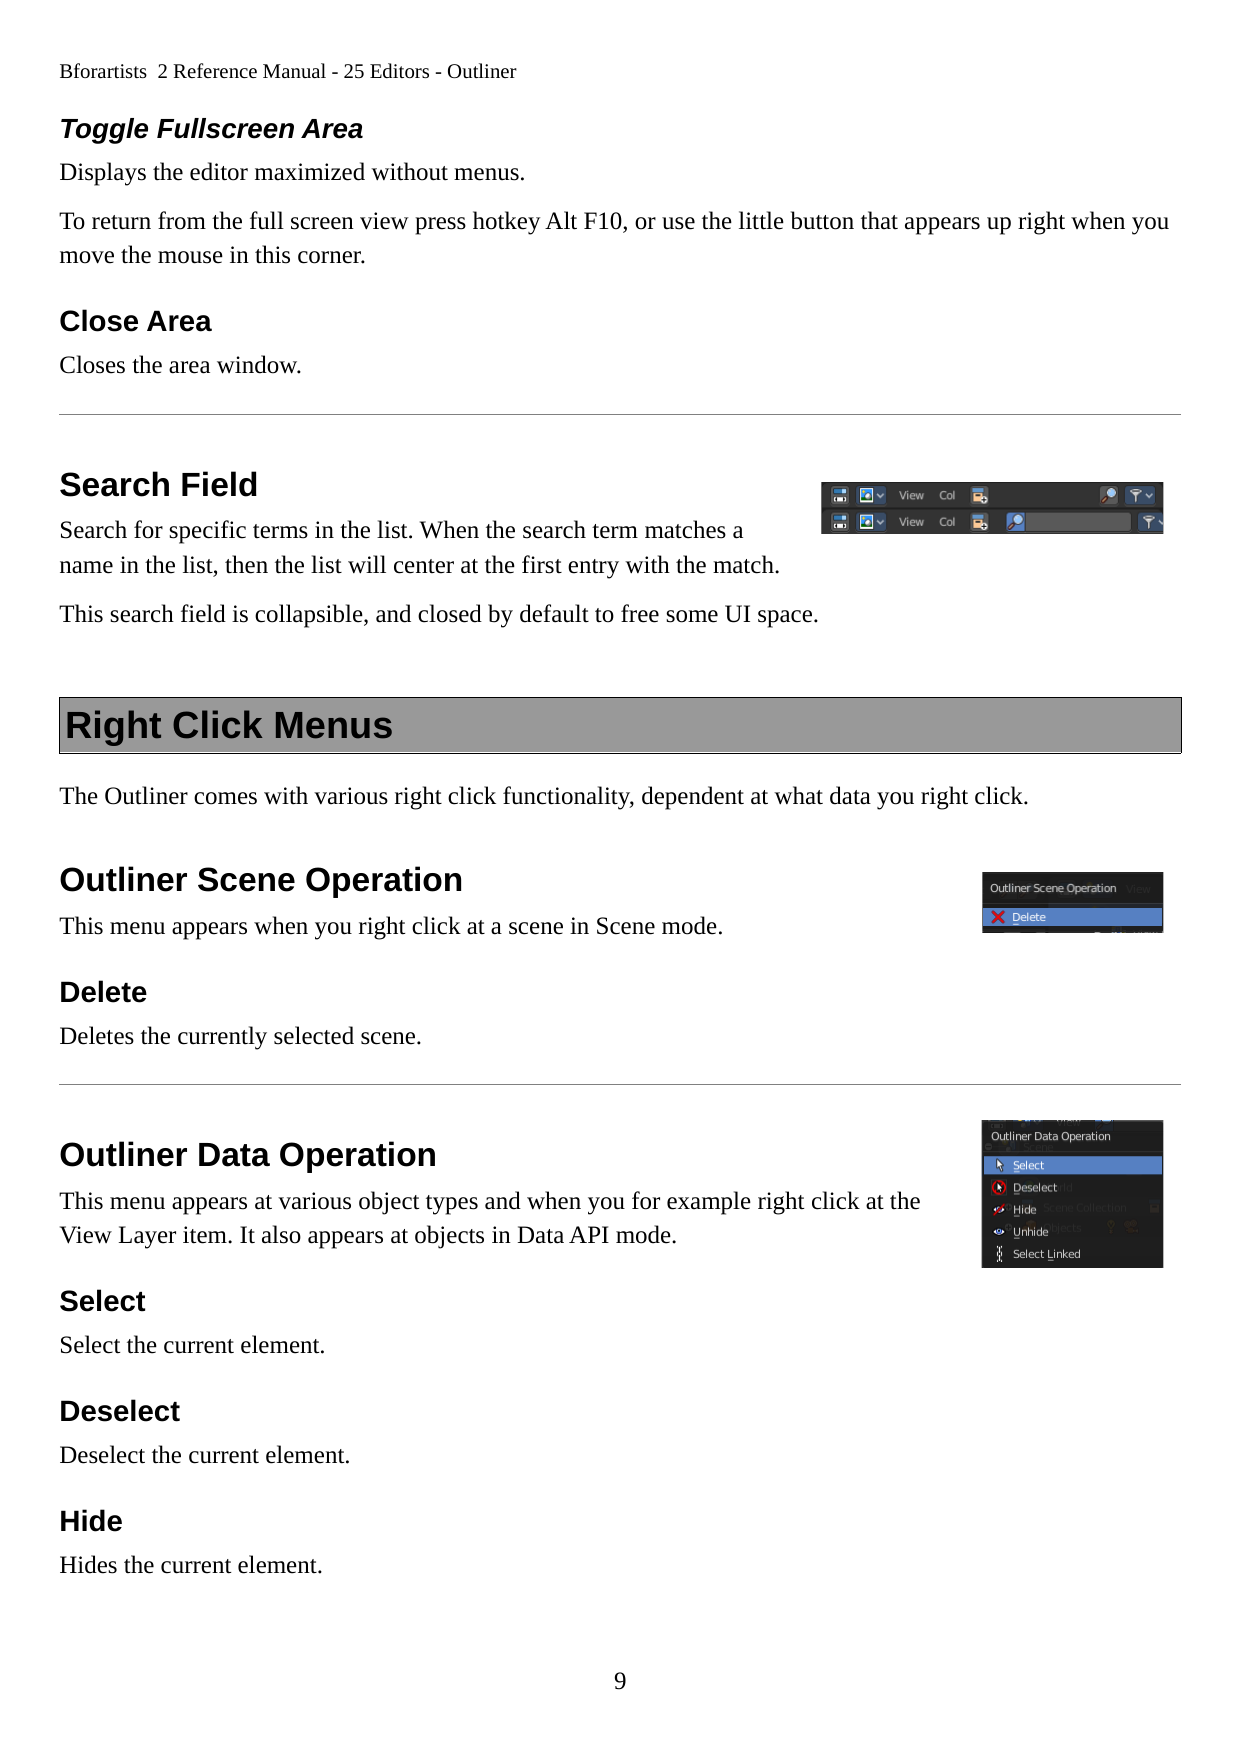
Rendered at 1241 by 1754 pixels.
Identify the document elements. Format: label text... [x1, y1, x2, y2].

subtitle Hide [59, 1504, 1181, 1538]
text This search field is collapsible, and closed by default to free some UI space. [59, 599, 1181, 628]
picture [982, 872, 1164, 933]
text Deletes the currently selected scene. [59, 1021, 1181, 1049]
text This menu appears when you right click at a scene in Scene mode. [59, 911, 1181, 939]
text Hides the current element. [59, 1550, 1181, 1579]
subtitle Deselect [59, 1394, 1181, 1428]
text To return from the full screen view press hotkey Alt F10, or use the little button that appears up right when you move the mouse in this corner. [59, 206, 1181, 269]
subtitle Delete [59, 974, 1181, 1008]
subtitle Toggle Fullscreen Area [59, 113, 1181, 144]
subtitle Close Area [59, 304, 1181, 338]
text Closes the area window. [59, 350, 1181, 379]
subtitle Select [59, 1284, 1181, 1318]
picture [981, 1120, 1164, 1268]
text This menu appears at various object types and when you for example right click at the View Layer item. It also appears at objects in Data API mode. [59, 1186, 981, 1249]
text Search for specific terms in the list. When the search term matches a name in the list, then the list will center at the first entry with the match. [59, 516, 1181, 579]
table_header Right Click Menus [60, 698, 1181, 752]
text Deselect the current element. [59, 1440, 1181, 1469]
text Displays the editor maximized without menus. [59, 157, 1181, 186]
subtitle [1164, 1135, 1181, 1173]
text The Outliner comes with various right click functionality, dependent at what data you right click. [59, 781, 1181, 810]
subtitle Outliner Scene Operation [59, 860, 1181, 898]
text Select the current element. [59, 1330, 1181, 1359]
subtitle Search Field [59, 464, 1181, 503]
subtitle Outliner Data Operation [59, 1135, 981, 1173]
picture [821, 482, 1164, 534]
